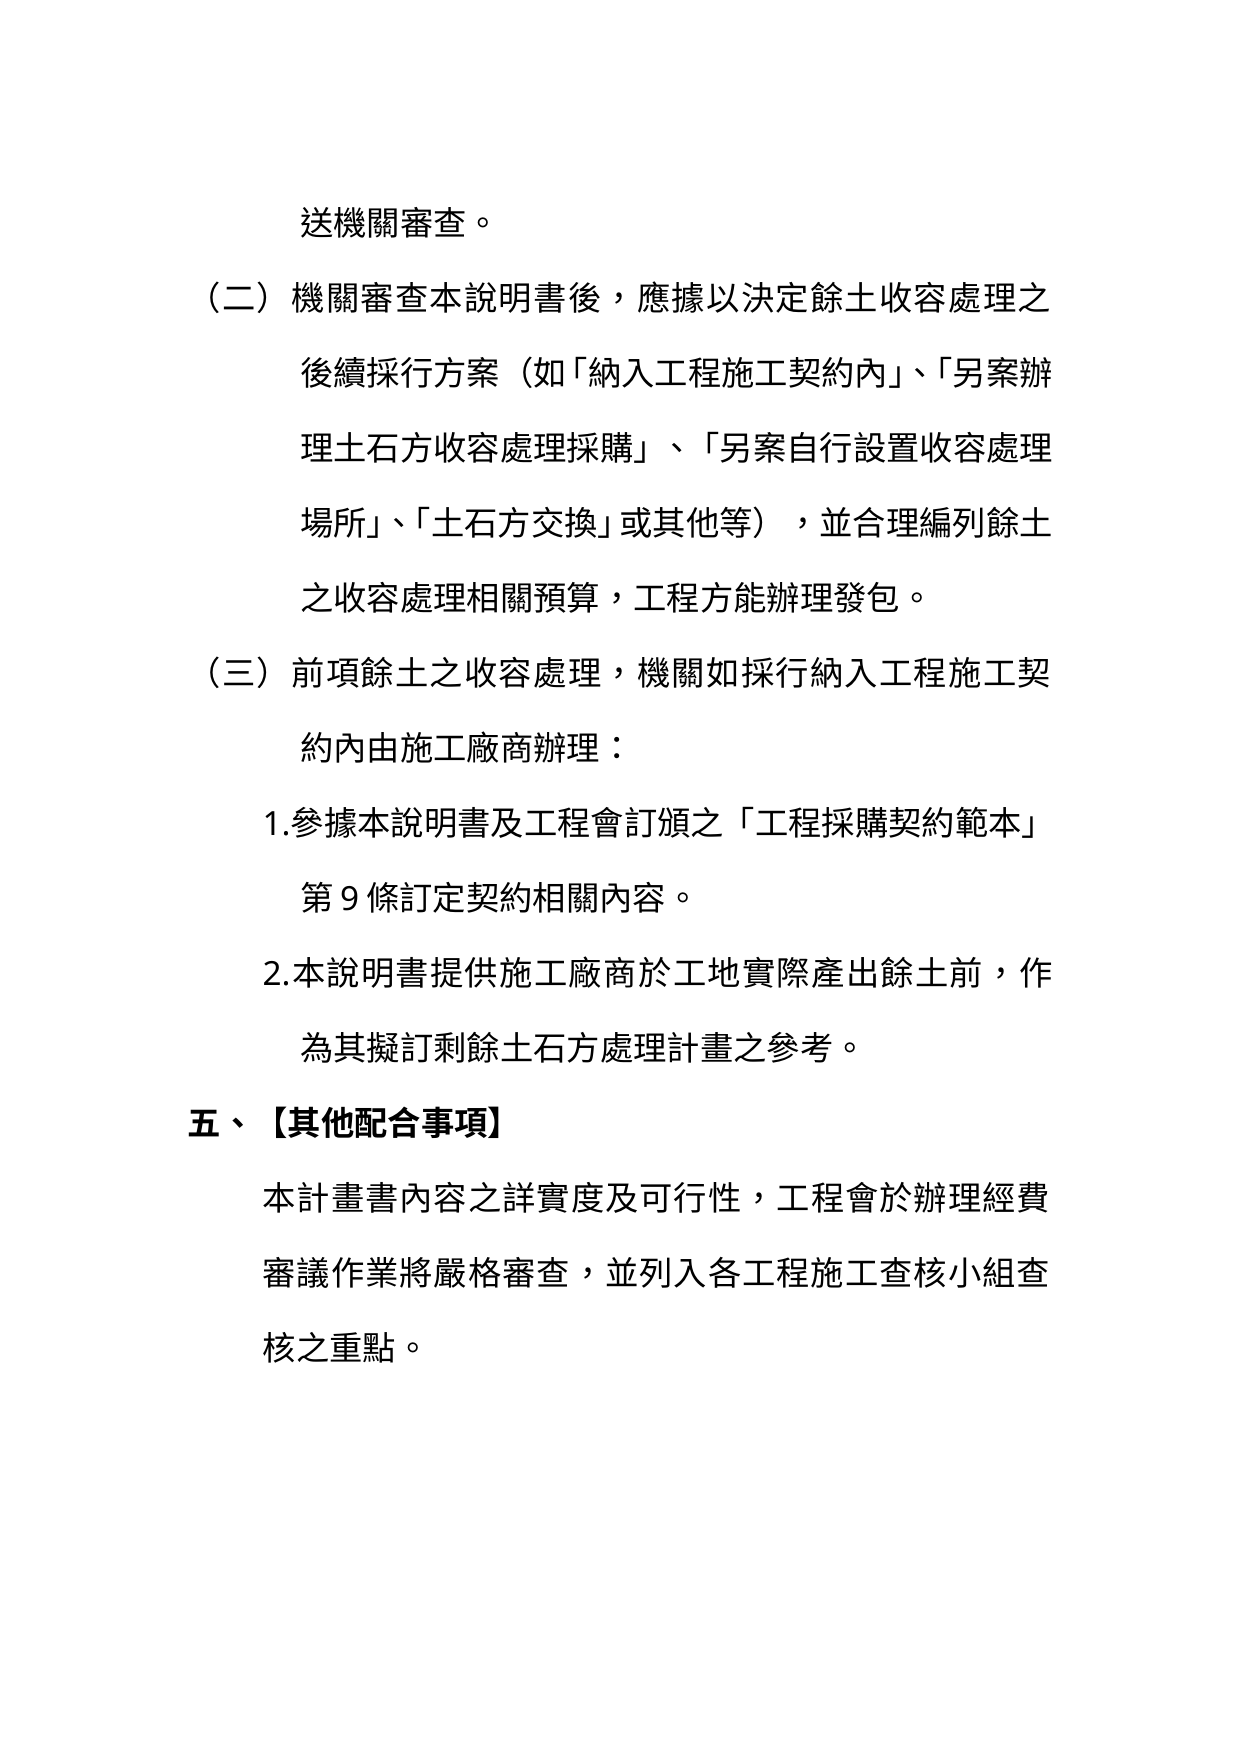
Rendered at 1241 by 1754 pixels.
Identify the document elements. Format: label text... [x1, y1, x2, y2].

text 2.本說明書提供施工廠商於工地實際產出餘土前，作為其擬訂剩餘土石方處理計畫之參考。 [262, 933, 1053, 1083]
text 1.參據本說明書及工程會訂頒之「工程採購契約範本」第9條訂定契約相關內容。 [262, 783, 1053, 933]
text （二）機關審查本說明書後，應據以決定餘土收容處理之後續採行方案（如「納入工程施工契約內」、「另案辦理土石方收容處理採購」、「另案自行設置收容處理場所」、「土石方交換」或其他等），並合理編列餘土之收容處理相關預算，工程方能辦理發包。 [187, 258, 1053, 633]
text 五、【其他配合事項】 [187, 1083, 1053, 1158]
text 送機關審查。 [187, 183, 1053, 258]
text （三）前項餘土之收容處理，機關如採行納入工程施工契約內由施工廠商辦理： [187, 633, 1053, 783]
text 本計畫書內容之詳實度及可行性，工程會於辦理經費審議作業將嚴格審查，並列入各工程施工查核小組查核之重點。 [262, 1158, 1050, 1383]
